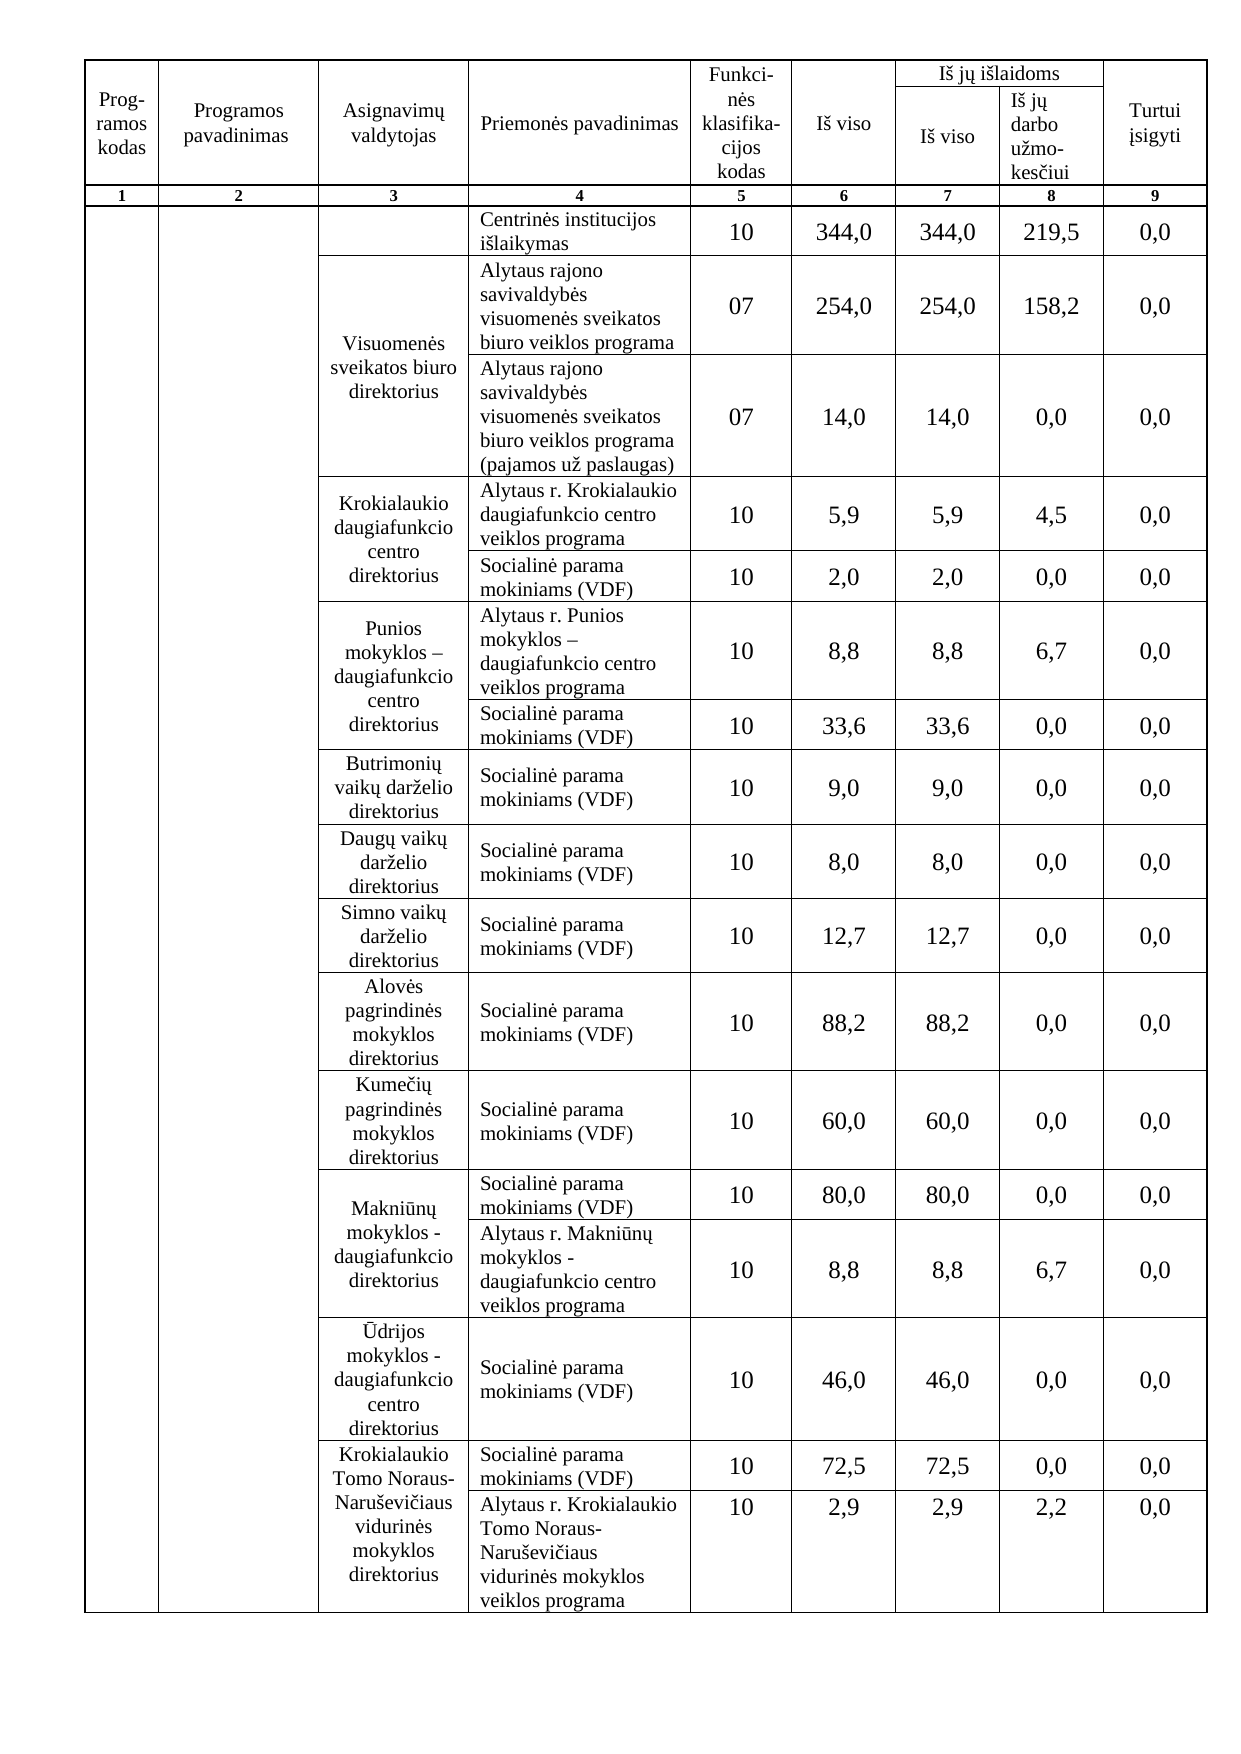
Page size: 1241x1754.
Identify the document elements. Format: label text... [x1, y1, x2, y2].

table_cell 10 [691, 551, 791, 601]
table_cell Socialinė parama mokiniams (VDF) [469, 551, 690, 601]
table_cell 10 [691, 1170, 791, 1219]
table_cell Simno vaikų darželio direktorius [319, 899, 468, 972]
table_cell Alovės pagrindinės mokyklos direktorius [319, 973, 468, 1070]
table_cell 0,0 [1000, 1170, 1103, 1219]
table_cell Alytaus rajono savivaldybės visuomenės sveikatos biuro veiklos programa (pajamos už paslaugas) [469, 355, 690, 476]
table_cell 10 [691, 1318, 791, 1439]
table_cell 8,8 [896, 602, 999, 699]
table_cell Socialinė parama mokiniams (VDF) [469, 1318, 690, 1439]
table_cell 0,0 [1104, 973, 1206, 1070]
table_cell Alytaus rajono savivaldybės visuomenės sveikatos biuro veiklos programa [469, 256, 690, 354]
table_cell 10 [691, 700, 791, 749]
table_cell Socialinė parama mokiniams (VDF) [469, 899, 690, 972]
table_cell 0,0 [1000, 700, 1103, 749]
table_cell Ūdrijos mokyklos - daugiafunkcio centro direktorius [319, 1318, 468, 1439]
table_cell Krokialaukio Tomo Noraus-Naruševičiaus vidurinės mokyklos direktorius [319, 1441, 468, 1612]
table_cell 8,0 [896, 825, 999, 898]
table_cell 0,0 [1104, 899, 1206, 972]
table_cell 0,0 [1000, 551, 1103, 601]
table_cell 2,9 [896, 1491, 999, 1612]
table_cell 46,0 [792, 1318, 895, 1439]
table_cell 0,0 [1000, 1318, 1103, 1439]
table_cell Alytaus r. Krokialaukio Tomo Noraus-Naruševičiaus vidurinės mokyklos veiklos programa [469, 1491, 690, 1612]
table_cell 0,0 [1104, 1170, 1206, 1219]
table_cell Alytaus r. Makniūnų mokyklos - daugiafunkcio centro veiklos programa [469, 1220, 690, 1317]
table_cell Socialinė parama mokiniams (VDF) [469, 1071, 690, 1169]
table_cell 8,8 [792, 1220, 895, 1317]
table_cell 60,0 [896, 1071, 999, 1169]
table_cell 6,7 [1000, 602, 1103, 699]
table_cell 33,6 [792, 700, 895, 749]
table_cell 9,0 [792, 750, 895, 823]
table_cell Krokialaukio daugiafunkcio centro direktorius [319, 477, 468, 601]
table_cell 0,0 [1104, 477, 1206, 550]
table_cell 5,9 [792, 477, 895, 550]
table_cell Centrinės institucijos išlaikymas [469, 207, 690, 255]
table_cell 0,0 [1104, 602, 1206, 699]
table_cell 2,2 [1000, 1491, 1103, 1612]
table_cell 14,0 [792, 355, 895, 476]
table_cell 10 [691, 1491, 791, 1612]
table_cell 9,0 [896, 750, 999, 823]
table_cell 0,0 [1104, 207, 1206, 255]
table_cell 14,0 [896, 355, 999, 476]
table_cell 7 [896, 186, 999, 205]
table_cell 10 [691, 1071, 791, 1169]
table_cell 88,2 [792, 973, 895, 1070]
table_header Programos pavadinimas [159, 61, 318, 184]
table_cell Socialinė parama mokiniams (VDF) [469, 750, 690, 823]
table_header Priemonės pavadinimas [469, 61, 690, 184]
table_cell Kumečių pagrindinės mokyklos direktorius [319, 1071, 468, 1169]
table_cell 8,8 [896, 1220, 999, 1317]
table_header Funkci-nės klasifika-cijos kodas [691, 61, 791, 184]
table_header Iš viso [792, 61, 895, 184]
table_cell 2,0 [792, 551, 895, 601]
table_cell 4,5 [1000, 477, 1103, 550]
table_cell [319, 207, 468, 255]
table_cell 9 [1104, 186, 1206, 205]
table_cell 10 [691, 750, 791, 823]
table_cell 0,0 [1104, 1071, 1206, 1169]
table_cell 8 [1000, 186, 1103, 205]
table_cell Visuomenės sveikatos biuro direktorius [319, 256, 468, 476]
table_cell Iš viso [896, 87, 999, 184]
table_cell Socialinė parama mokiniams (VDF) [469, 1441, 690, 1490]
table_cell Alytaus r. Krokialaukio daugiafunkcio centro veiklos programa [469, 477, 690, 550]
table_cell 72,5 [792, 1441, 895, 1490]
table_cell 8,0 [792, 825, 895, 898]
table_cell 2,0 [896, 551, 999, 601]
table_cell 12,7 [896, 899, 999, 972]
table_cell 6,7 [1000, 1220, 1103, 1317]
table_cell 0,0 [1000, 1441, 1103, 1490]
table_cell 80,0 [896, 1170, 999, 1219]
table_cell 10 [691, 1220, 791, 1317]
table_cell 344,0 [792, 207, 895, 255]
table_cell 12,7 [792, 899, 895, 972]
table_cell Butrimonių vaikų darželio direktorius [319, 750, 468, 823]
table_header Turtui įsigyti [1104, 61, 1206, 184]
table_cell Punios mokyklos – daugiafunkcio centro direktorius [319, 602, 468, 749]
table_cell 60,0 [792, 1071, 895, 1169]
table_cell Makniūnų mokyklos - daugiafunkcio direktorius [319, 1170, 468, 1317]
table_cell 344,0 [896, 207, 999, 255]
table_header Asignavimų valdytojas [319, 61, 468, 184]
table_cell 219,5 [1000, 207, 1103, 255]
table_cell 88,2 [896, 973, 999, 1070]
table_cell 10 [691, 602, 791, 699]
table_cell 4 [469, 186, 690, 205]
table_cell 0,0 [1000, 355, 1103, 476]
table_cell 80,0 [792, 1170, 895, 1219]
table_cell 10 [691, 899, 791, 972]
table_cell 0,0 [1000, 750, 1103, 823]
table_cell 10 [691, 477, 791, 550]
table_cell 0,0 [1104, 355, 1206, 476]
table_cell 0,0 [1104, 1441, 1206, 1490]
table_cell 5 [691, 186, 791, 205]
table_cell 07 [691, 355, 791, 476]
table_cell 0,0 [1104, 700, 1206, 749]
table_cell 254,0 [792, 256, 895, 354]
table_cell Socialinė parama mokiniams (VDF) [469, 1170, 690, 1219]
table_cell [86, 207, 158, 1612]
table_cell 2 [159, 186, 318, 205]
table_cell 0,0 [1000, 973, 1103, 1070]
table_cell 0,0 [1000, 825, 1103, 898]
table_cell 254,0 [896, 256, 999, 354]
table_cell Socialinė parama mokiniams (VDF) [469, 973, 690, 1070]
table_cell 0,0 [1104, 1491, 1206, 1612]
table_cell 3 [319, 186, 468, 205]
table_cell 10 [691, 973, 791, 1070]
table_cell 33,6 [896, 700, 999, 749]
table_cell 07 [691, 256, 791, 354]
table_cell Alytaus r. Punios mokyklos – daugiafunkcio centro veiklos programa [469, 602, 690, 699]
table_cell 1 [86, 186, 158, 205]
table_cell 0,0 [1000, 1071, 1103, 1169]
table_cell 10 [691, 207, 791, 255]
table_cell 8,8 [792, 602, 895, 699]
table_cell 10 [691, 825, 791, 898]
table_cell Socialinė parama mokiniams (VDF) [469, 700, 690, 749]
table_cell 158,2 [1000, 256, 1103, 354]
table_cell 0,0 [1104, 750, 1206, 823]
table_cell 10 [691, 1441, 791, 1490]
table_cell 46,0 [896, 1318, 999, 1439]
table_cell 0,0 [1000, 899, 1103, 972]
table_header Iš jų išlaidoms [896, 61, 1103, 86]
table_cell 0,0 [1104, 1318, 1206, 1439]
table_cell 0,0 [1104, 1220, 1206, 1317]
table_cell Iš jų darbo užmo-kesčiui [1000, 87, 1103, 184]
table_cell Daugų vaikų darželio direktorius [319, 825, 468, 898]
table_cell 72,5 [896, 1441, 999, 1490]
table_header Prog-ramos kodas [86, 61, 158, 184]
table_cell 6 [792, 186, 895, 205]
table_cell 2,9 [792, 1491, 895, 1612]
table_cell 0,0 [1104, 825, 1206, 898]
table_cell 0,0 [1104, 551, 1206, 601]
table_cell Socialinė parama mokiniams (VDF) [469, 825, 690, 898]
table_cell 0,0 [1104, 256, 1206, 354]
table_cell [159, 207, 318, 1612]
table_cell 5,9 [896, 477, 999, 550]
